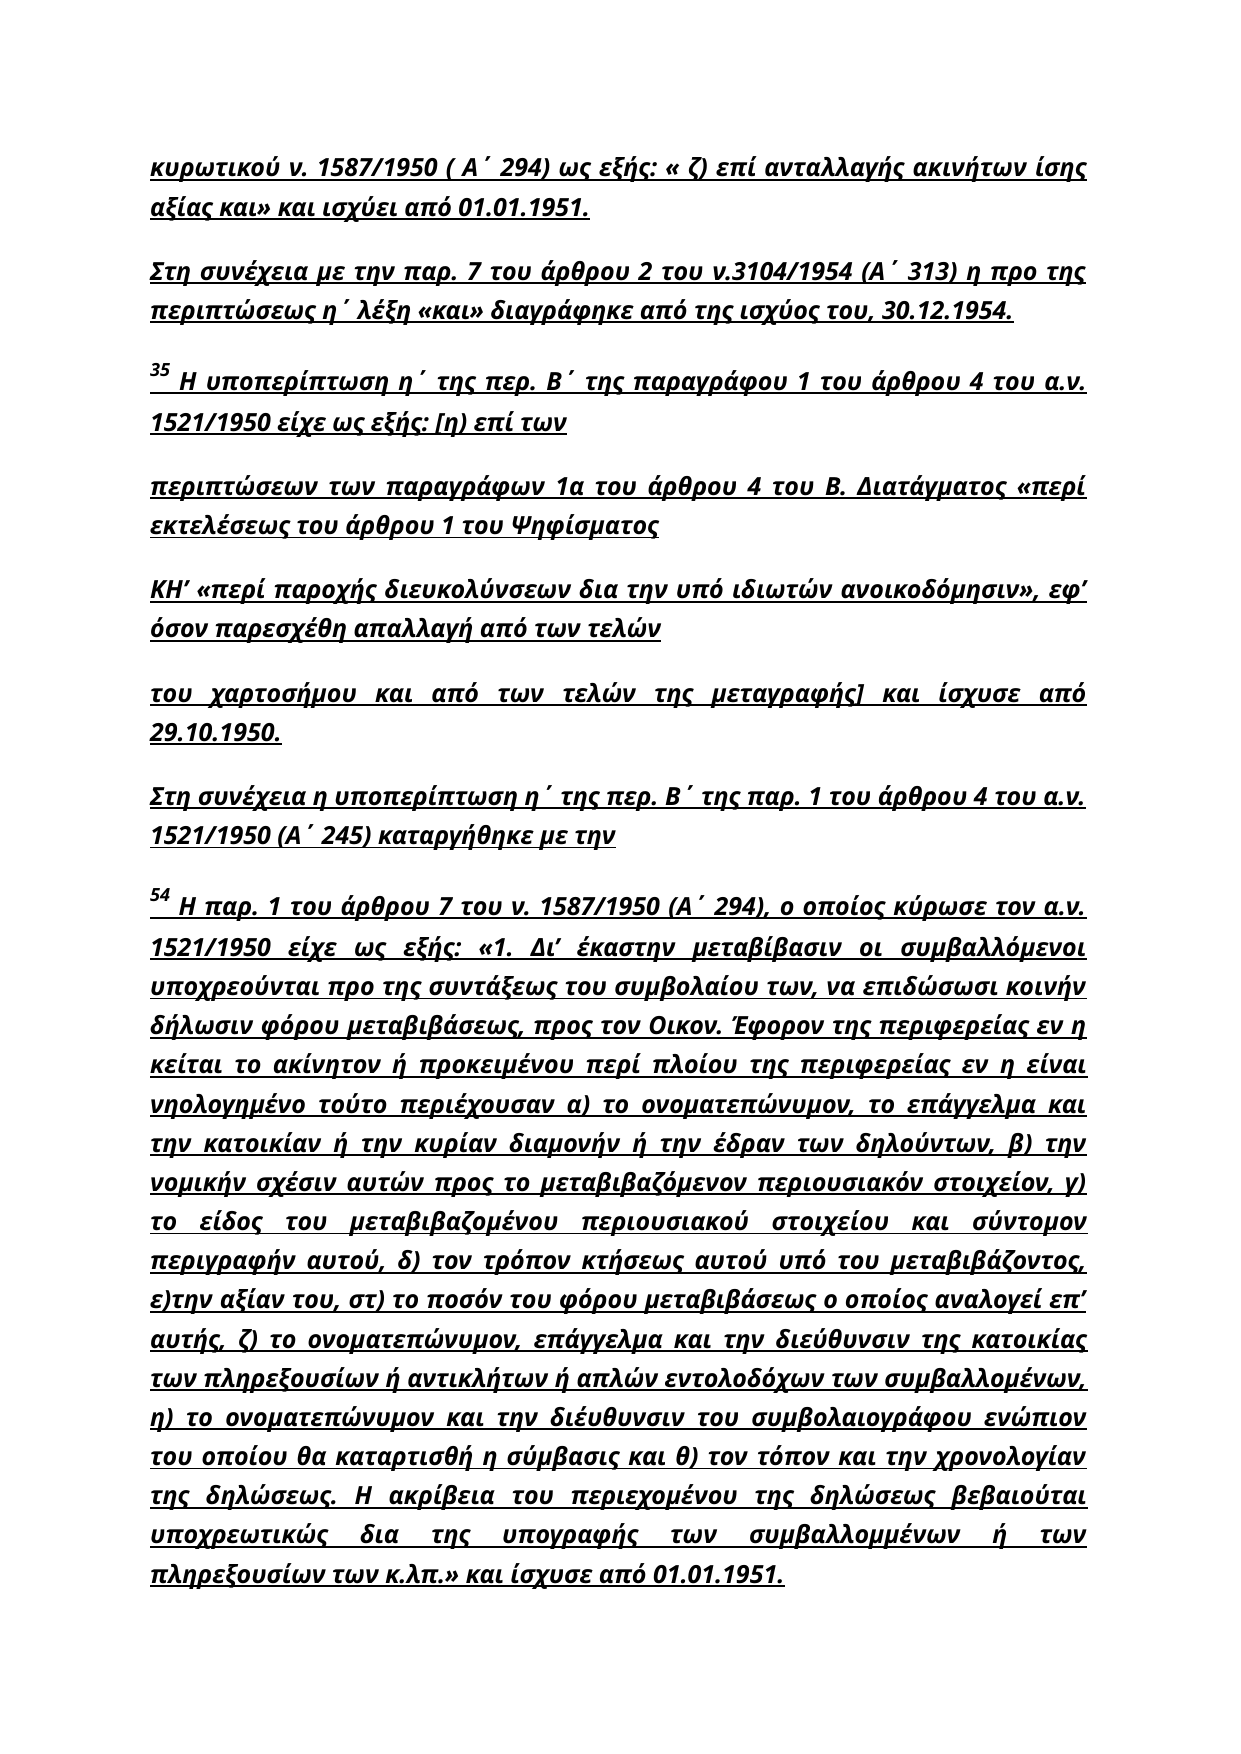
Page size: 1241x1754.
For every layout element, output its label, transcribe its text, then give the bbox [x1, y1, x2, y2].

text περιπτώσεων των παραγράφων 1α του άρθρου 4 του Β. Διατάγματος «περί εκτελέσεως του άρθρου 1 του Ψηφίσματος [150, 468, 1090, 542]
text 35 Η υποπερίπτωση η΄ της περ. Β΄ της παραγράφου 1 του άρθρου 4 του α.ν. 1521/1950 είχε ως εξής: [η) επί των [150, 357, 1090, 438]
text 54 Η παρ. 1 του άρθρου 7 του ν. 1587/1950 (Α΄ 294), ο οποίος κύρωσε τον α.ν. 1521/1950 είχε ως εξής: «1. Δι’ έκαστην μεταβίβασιν οι συμβαλλόμενοι υποχρεούνται προ της συντάξεως του συμβολαίου των, να επιδώσωσι κοινήν δήλωσιν φόρου μεταβιβάσεως, προς τον Οικον. Έφορον της περιφερείας εν η κείται το ακίνητον ή προκειμένου περί πλοίου της περιφερείας εν η είναι νηολογημένο τούτο περιέχουσαν α) το ονοματεπώνυμον, το επάγγελμα και την κατοικίαν ή την κυρίαν διαμονήν ή την έδραν των δηλούντων, β) την νομικήν σχέσιν αυτών προς το μεταβιβαζόμενον περιουσιακόν στοιχείον, γ) το είδος του μεταβιβαζομένου περιουσιακού στοιχείου και σύντομον περιγραφήν αυτού, δ) τον τρόπον κτήσεως αυτού υπό του μεταβιβάζοντος, ε)την αξίαν του, στ) το ποσόν του φόρου μεταβιβάσεως ο οποίος αναλογεί επ’ αυτής, ζ) το ονοματεπώνυμον, επάγγελμα και την διεύθυνσιν της κατοικίας των πληρεξουσίων ή αντικλήτων ή απλών εντολοδόχων των συμβαλλομένων, η) το ονοματεπώνυμον και την διέυθυνσιν του συμβολαιογράφου ενώπιον του οποίου θα καταρτισθή η σύμβασις και θ) τον τόπον και την χρονολογίαν της δηλώσεως. Η ακρίβεια του περιεχομένου της δηλώσεως βεβαιούται υποχρεωτικώς δια της υπογραφής των συμβαλλομμένων ή των πληρεξουσίων των κ.λπ.» και ίσχυσε από 01.01.1951. [150, 882, 1090, 1590]
text του χαρτοσήμου και από των τελών της μεταγραφής] και ίσχυσε από 29.10.1950. [150, 675, 1090, 748]
text ΚΗ’ «περί παροχής διευκολύνσεων δια την υπό ιδιωτών ανοικοδόμησιν», εφ’ όσον παρεσχέθη απαλλαγή από των τελών [150, 572, 1090, 645]
text Στη συνέχεια με την παρ. 7 του άρθρου 2 του ν.3104/1954 (Α΄ 313) η προ της περιπτώσεως η΄ λέξη «και» διαγράφηκε από της ισχύος του, 30.12.1954. [150, 253, 1090, 327]
text Στη συνέχεια η υποπερίπτωση η΄ της περ. Β΄ της παρ. 1 του άρθρου 4 του α.ν. 1521/1950 (Α΄ 245) καταργήθηκε με την [150, 778, 1090, 852]
text κυρωτικού ν. 1587/1950 ( Α΄ 294) ως εξής: « ζ) επί ανταλλαγής ακινήτων ίσης αξίας και» και ισχύει από 01.01.1951. [150, 150, 1090, 223]
